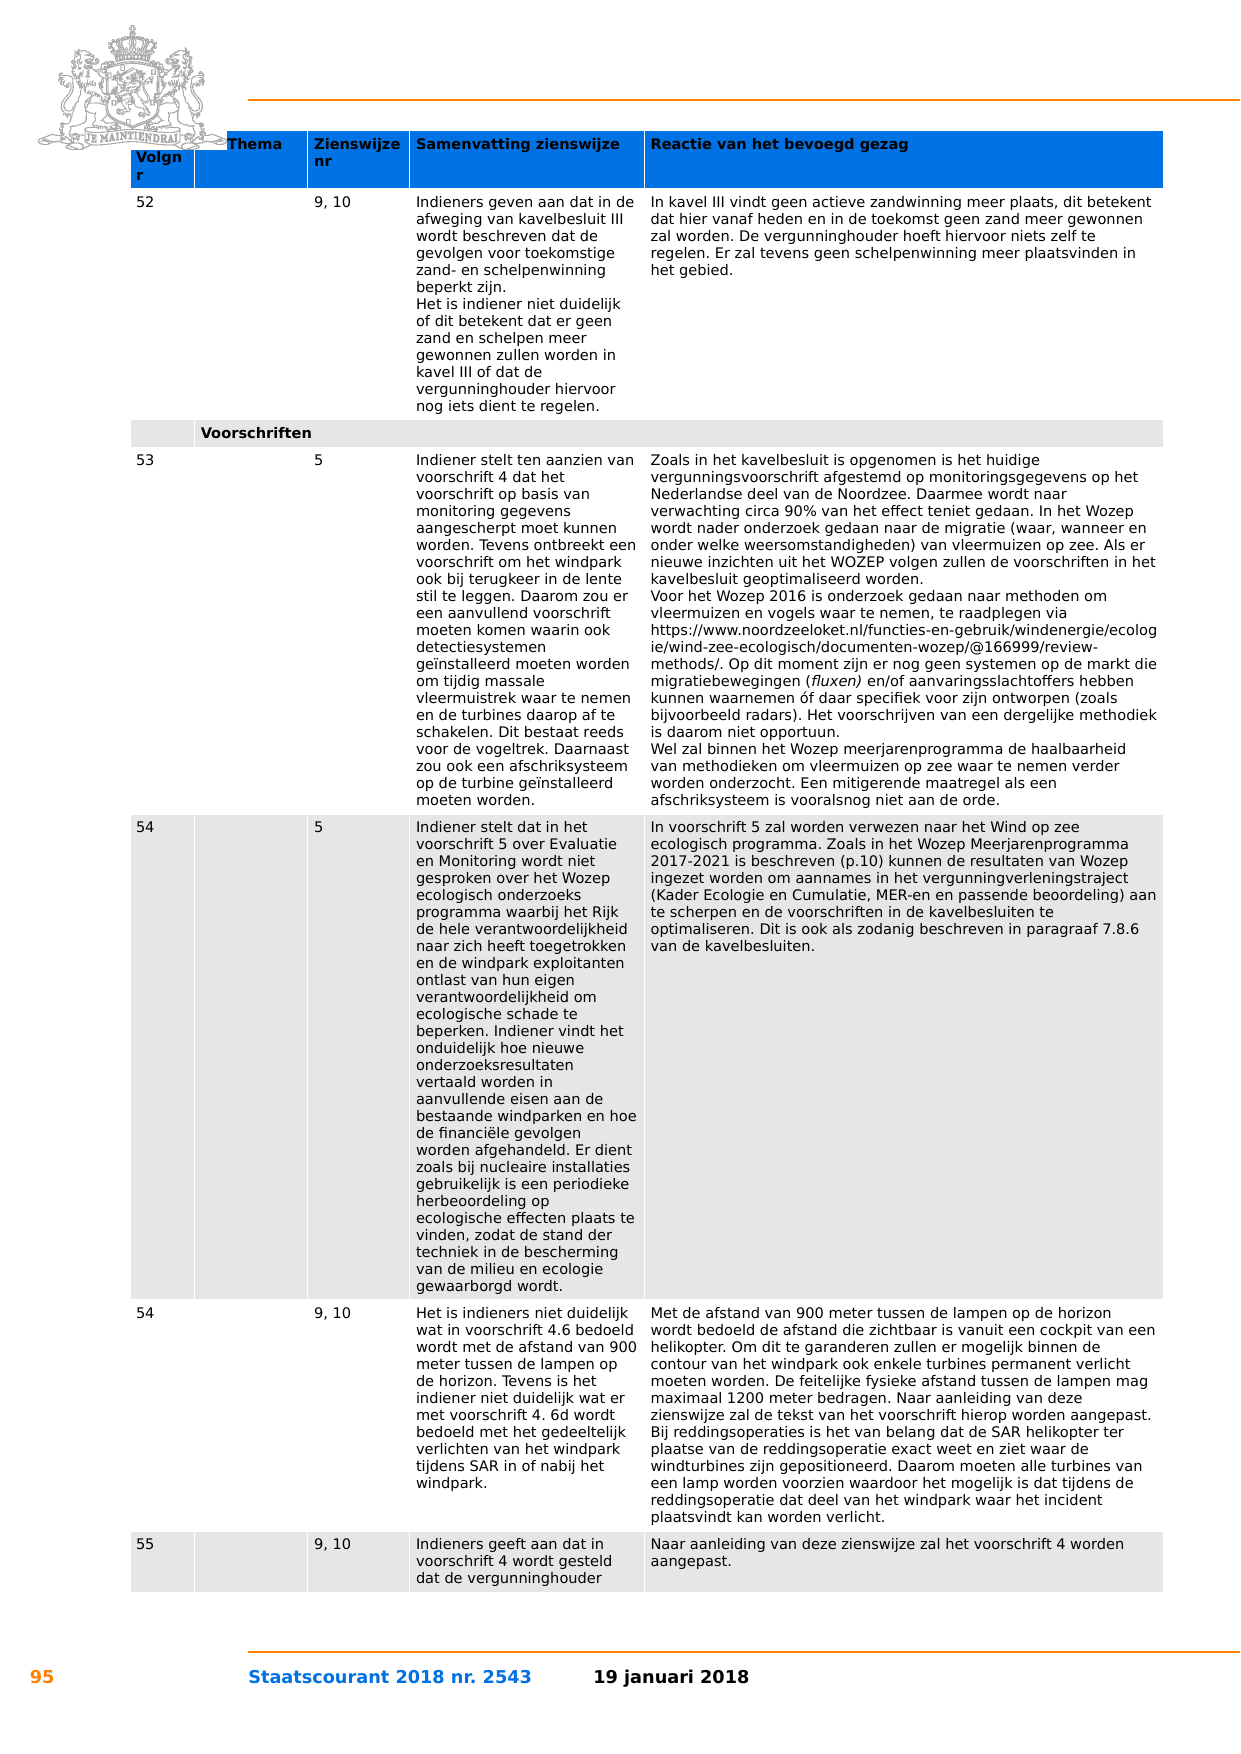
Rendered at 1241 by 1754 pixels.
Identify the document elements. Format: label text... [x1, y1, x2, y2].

table_cell 9, 10 [308, 189, 409, 419]
table_cell In kavel III vindt geen actieve zandwinning meer plaats, dit betekent dat hier vanaf heden en in de toekomst geen zand meer gewonnen zal worden. De vergunninghouder hoeft hiervoor niets zelf te regelen. Er zal tevens geen schelpenwinning meer plaatsvinden in het gebied. [645, 189, 1163, 419]
table_header Zienswijzenr [308, 131, 409, 188]
table_cell [131, 420, 194, 447]
table_cell [195, 189, 307, 419]
table_cell Het is indieners niet duidelijk wat in voorschrift 4.6 bedoeld wordt met de afstand van 900 meter tussen de lampen op de horizon. Tevens is het indiener niet duidelijk wat er met voorschrift 4. 6d wordt bedoeld met het gedeeltelijk verlichten van het windpark tijdens SAR in of nabij het windpark. [410, 1300, 644, 1531]
table_cell Voorschriften [195, 420, 1163, 447]
table_cell 55 [131, 1532, 194, 1592]
table_cell Indiener stelt ten aanzien van voorschrift 4 dat het voorschrift op basis van monitoring gegevens aangescherpt moet kunnen worden. Tevens ontbreekt een voorschrift om het windpark ook bij terugkeer in de lente stil te leggen. Daarom zou er een aanvullend voorschrift moeten komen waarin ook detectiesystemen geïnstalleerd moeten worden om tijdig massale vleermuistrek waar te nemen en de turbines daarop af te schakelen. Dit bestaat reeds voor de vogeltrek. Daarnaast zou ook een afschriksysteem op de turbine geïnstalleerd moeten worden. [410, 448, 644, 813]
table_header Samenvatting zienswijze [410, 131, 644, 188]
table_cell Zoals in het kavelbesluit is opgenomen is het huidige vergunningsvoorschrift afgestemd op monitoringsgegevens op het Nederlandse deel van de Noordzee. Daarmee wordt naar verwachting circa 90% van het effect teniet gedaan. In het Wozep wordt nader onderzoek gedaan naar de migratie (waar, wanneer en onder welke weersomstandigheden) van vleermuizen op zee. Als er nieuwe inzichten uit het WOZEP volgen zullen de voorschriften in het kavelbesluit geoptimaliseerd worden. Voor het Wozep 2016 is onderzoek gedaan naar methoden om vleermuizen en vogels waar te nemen, te raadplegen via https://www.noordzeeloket.nl/functies-en-gebruik/windenergie/ecologie/wind-zee-ecologisch/documenten-wozep/@166999/review-methods/. Op dit moment zijn er nog geen systemen op de markt die migratiebewegingen (fluxen) en/of aanvaringsslachtoffers hebben kunnen waarnemen óf daar specifiek voor zijn ontworpen (zoals bijvoorbeeld radars). Het voorschrijven van een dergelijke methodiek is daarom niet opportuun. Wel zal binnen het Wozep meerjarenprogramma de haalbaarheid van methodieken om vleermuizen op zee waar te nemen verder worden onderzocht. Een mitigerende maatregel als een afschriksysteem is vooralsnog niet aan de orde. [645, 448, 1163, 813]
table_cell [195, 448, 307, 813]
table_cell 52 [131, 189, 194, 419]
table_cell Indiener stelt dat in het voorschrift 5 over Evaluatie en Monitoring wordt niet gesproken over het Wozep ecologisch onderzoeks programma waarbij het Rijk de hele verantwoordelijkheid naar zich heeft toegetrokken en de windpark exploitanten ontlast van hun eigen verantwoordelijkheid om ecologische schade te beperken. Indiener vindt het onduidelijk hoe nieuwe onderzoeksresultaten vertaald worden in aanvullende eisen aan de bestaande windparken en hoe de financiële gevolgen worden afgehandeld. Er dient zoals bij nucleaire installaties gebruikelijk is een periodieke herbeoordeling op ecologische effecten plaats te vinden, zodat de stand der techniek in de bescherming van de milieu en ecologie gewaarborgd wordt. [410, 815, 644, 1299]
table_header Thema [195, 131, 307, 188]
table_cell [195, 1532, 307, 1592]
table_cell 5 [308, 815, 409, 1299]
table_cell 5 [308, 448, 409, 813]
table_cell Met de afstand van 900 meter tussen de lampen op de horizon wordt bedoeld de afstand die zichtbaar is vanuit een cockpit van een helikopter. Om dit te garanderen zullen er mogelijk binnen de contour van het windpark ook enkele turbines permanent verlicht moeten worden. De feitelijke fysieke afstand tussen de lampen mag maximaal 1200 meter bedragen. Naar aanleiding van deze zienswijze zal de tekst van het voorschrift hierop worden aangepast. Bij reddingsoperaties is het van belang dat de SAR helikopter ter plaatse van de reddingsoperatie exact weet en ziet waar de windturbines zijn gepositioneerd. Daarom moeten alle turbines van een lamp worden voorzien waardoor het mogelijk is dat tijdens de reddingsoperatie dat deel van het windpark waar het incident plaatsvindt kan worden verlicht. [645, 1300, 1163, 1531]
table_cell [195, 815, 307, 1299]
table_cell 9, 10 [308, 1300, 409, 1531]
table_cell In voorschrift 5 zal worden verwezen naar het Wind op zee ecologisch programma. Zoals in het Wozep Meerjarenprogramma 2017-2021 is beschreven (p.10) kunnen de resultaten van Wozep ingezet worden om aannames in het vergunningverleningstraject (Kader Ecologie en Cumulatie, MER-en en passende beoordeling) aan te scherpen en de voorschriften in de kavelbesluiten te optimaliseren. Dit is ook als zodanig beschreven in paragraaf 7.8.6 van de kavelbesluiten. [645, 815, 1163, 1299]
table_cell Naar aanleiding van deze zienswijze zal het voorschrift 4 worden aangepast. [645, 1532, 1163, 1592]
table_cell 54 [131, 1300, 194, 1531]
picture [38, 25, 227, 150]
table_cell 53 [131, 448, 194, 813]
table_cell Indieners geeft aan dat in voorschrift 4 wordt gesteld dat de vergunninghouder [410, 1532, 644, 1592]
table_header Volgnr [131, 150, 194, 188]
table_cell 9, 10 [308, 1532, 409, 1592]
table_cell [195, 1300, 307, 1531]
table_cell 54 [131, 815, 194, 1299]
table_header Reactie van het bevoegd gezag [645, 131, 1163, 188]
table_cell Indieners geven aan dat in de afweging van kavelbesluit III wordt beschreven dat de gevolgen voor toekomstige zand- en schelpenwinning beperkt zijn. Het is indiener niet duidelijk of dit betekent dat er geen zand en schelpen meer gewonnen zullen worden in kavel III of dat de vergunninghouder hiervoor nog iets dient te regelen. [410, 189, 644, 419]
